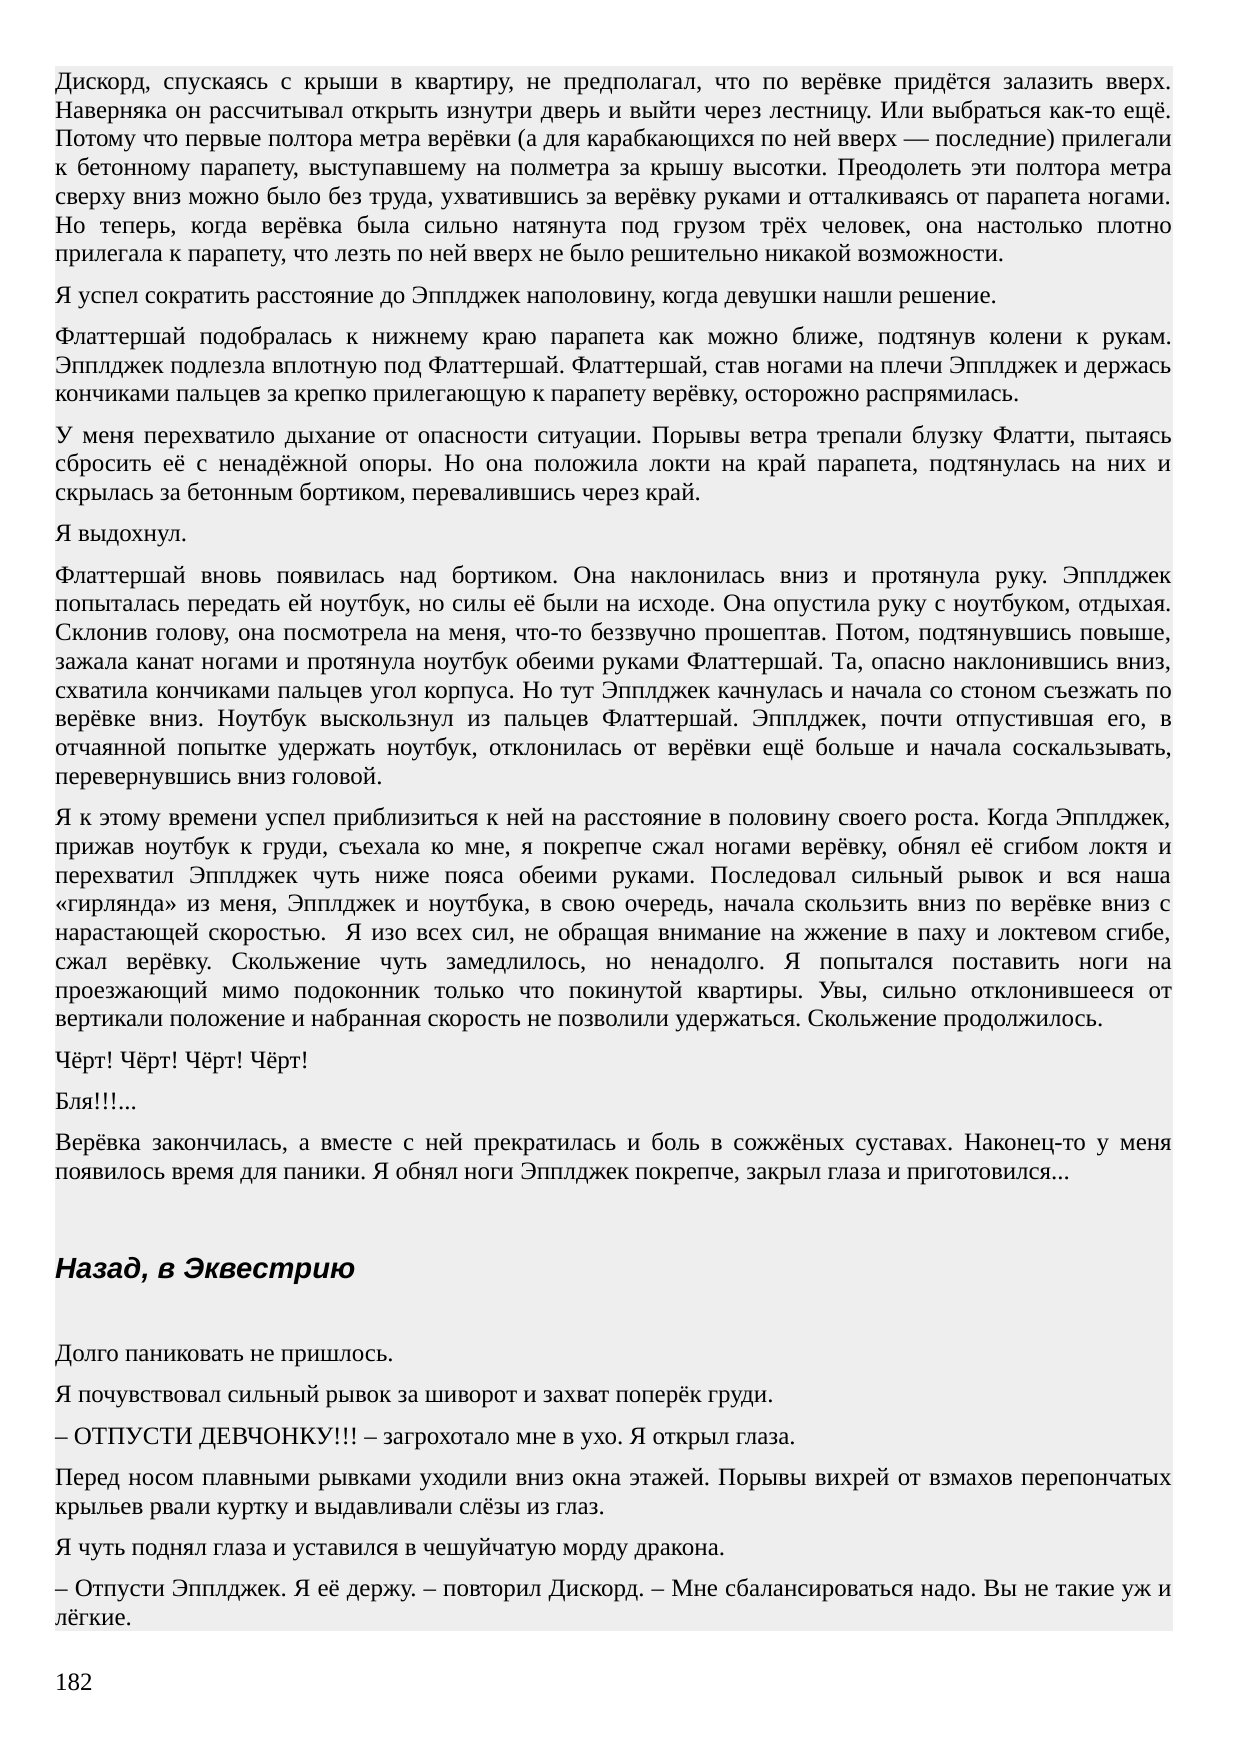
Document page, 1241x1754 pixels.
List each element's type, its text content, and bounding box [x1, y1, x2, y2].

text Я успел сократить расстояние до Эпплджек наполовину, когда девушки нашли решение. [55, 280, 1173, 308]
text Я выдохнул. [55, 518, 1173, 547]
text – Отпусти Эпплджек. Я её держу. – повторил Дискорд. – Мне сбалансироваться надо. Вы не такие уж и лёгкие. [55, 1573, 1173, 1631]
text Бля!!!... [55, 1086, 1173, 1115]
text Верёвка закончилась, а вместе с ней прекратилась и боль в сожжёных суставах. Наконец-то у меня появилось время для паники. Я обнял ноги Эпплджек покрепче, закрыл глаза и приготовился... [55, 1127, 1173, 1185]
text Долго паниковать не пришлось. [55, 1338, 1173, 1367]
text Я к этому времени успел приблизиться к ней на расстояние в половину своего роста. Когда Эпплджек, прижав ноутбук к груди, съехала ко мне, я покрепче сжал ногами верёвку, обнял её сгибом локтя и перехватил Эпплджек чуть ниже пояса обеими руками. Последовал сильный рывок и вся наша «гирлянда» из меня, Эпплджек и ноутбука, в свою очередь, начала скользить вниз по верёвке вниз с нарастающей скоростью. Я изо всех сил, не обращая внимание на жжение в паху и локтевом сгибе, сжал верёвку. Скольжение чуть замедлилось, но ненадолго. Я попытался поставить ноги на проезжающий мимо подоконник только что покинутой квартиры. Увы, сильно отклонившееся от вертикали положение и набранная скорость не позволили удержаться. Скольжение продолжилось. [55, 802, 1173, 1032]
text Чёрт! Чёрт! Чёрт! Чёрт! [55, 1045, 1173, 1073]
text Перед носом плавными рывками уходили вниз окна этажей. Порывы вихрей от взмахов перепончатых крыльев рвали куртку и выдавливали слёзы из глаз. [55, 1462, 1173, 1519]
text У меня перехватило дыхание от опасности ситуации. Порывы ветра трепали блузку Флатти, пытаясь сбросить её с ненадёжной опоры. Но она положила локти на край парапета, подтянулась на них и скрылась за бетонным бортиком, перевалившись через край. [55, 420, 1173, 506]
text Флаттершай подобралась к нижнему краю парапета как можно ближе, подтянув колени к рукам. Эпплджек подлезла вплотную под Флаттершай. Флаттершай, став ногами на плечи Эпплджек и держась кончиками пальцев за крепко прилегающую к парапету верёвку, осторожно распрямилась. [55, 321, 1173, 407]
text Флаттершай вновь появилась над бортиком. Она наклонилась вниз и протянула руку. Эпплджек попыталась передать ей ноутбук, но силы её были на исходе. Она опустила руку с ноутбуком, отдыхая. Склонив голову, она посмотрела на меня, что-то беззвучно прошептав. Потом, подтянувшись повыше, зажала канат ногами и протянула ноутбук обеими руками Флаттершай. Та, опасно наклонившись вниз, схватила кончиками пальцев угол корпуса. Но тут Эпплджек качнулась и начала со стоном съезжать по верёвке вниз. Ноутбук выскользнул из пальцев Флаттершай. Эпплджек, почти отпустившая его, в отчаянной попытке удержать ноутбук, отклонилась от верёвки ещё больше и начала соскальзывать, перевернувшись вниз головой. [55, 560, 1173, 790]
subtitle Назад, в Эквестрию [55, 1251, 1173, 1284]
text – ОТПУСТИ ДЕВЧОНКУ!!! – загрохотало мне в ухо. Я открыл глаза. [55, 1421, 1173, 1449]
text Я чуть поднял глаза и уставился в чешуйчатую морду дракона. [55, 1532, 1173, 1561]
text Дискорд, спускаясь с крыши в квартиру, не предполагал, что по верёвке придётся залазить вверх. Наверняка он рассчитывал открыть изнутри дверь и выйти через лестницу. Или выбраться как-то ещё. Потому что первые полтора метра верёвки (а для карабкающихся по ней вверх — последние) прилегали к бетонному парапету, выступавшему на полметра за крышу высотки. Преодолеть эти полтора метра сверху вниз можно было без труда, ухватившись за верёвку руками и отталкиваясь от парапета ногами. Но теперь, когда верёвка была сильно натянута под грузом трёх человек, она настолько плотно прилегала к парапету, что лезть по ней вверх не было решительно никакой возможности. [55, 66, 1173, 267]
text Я почувствовал сильный рывок за шиворот и захват поперёк груди. [55, 1379, 1173, 1408]
